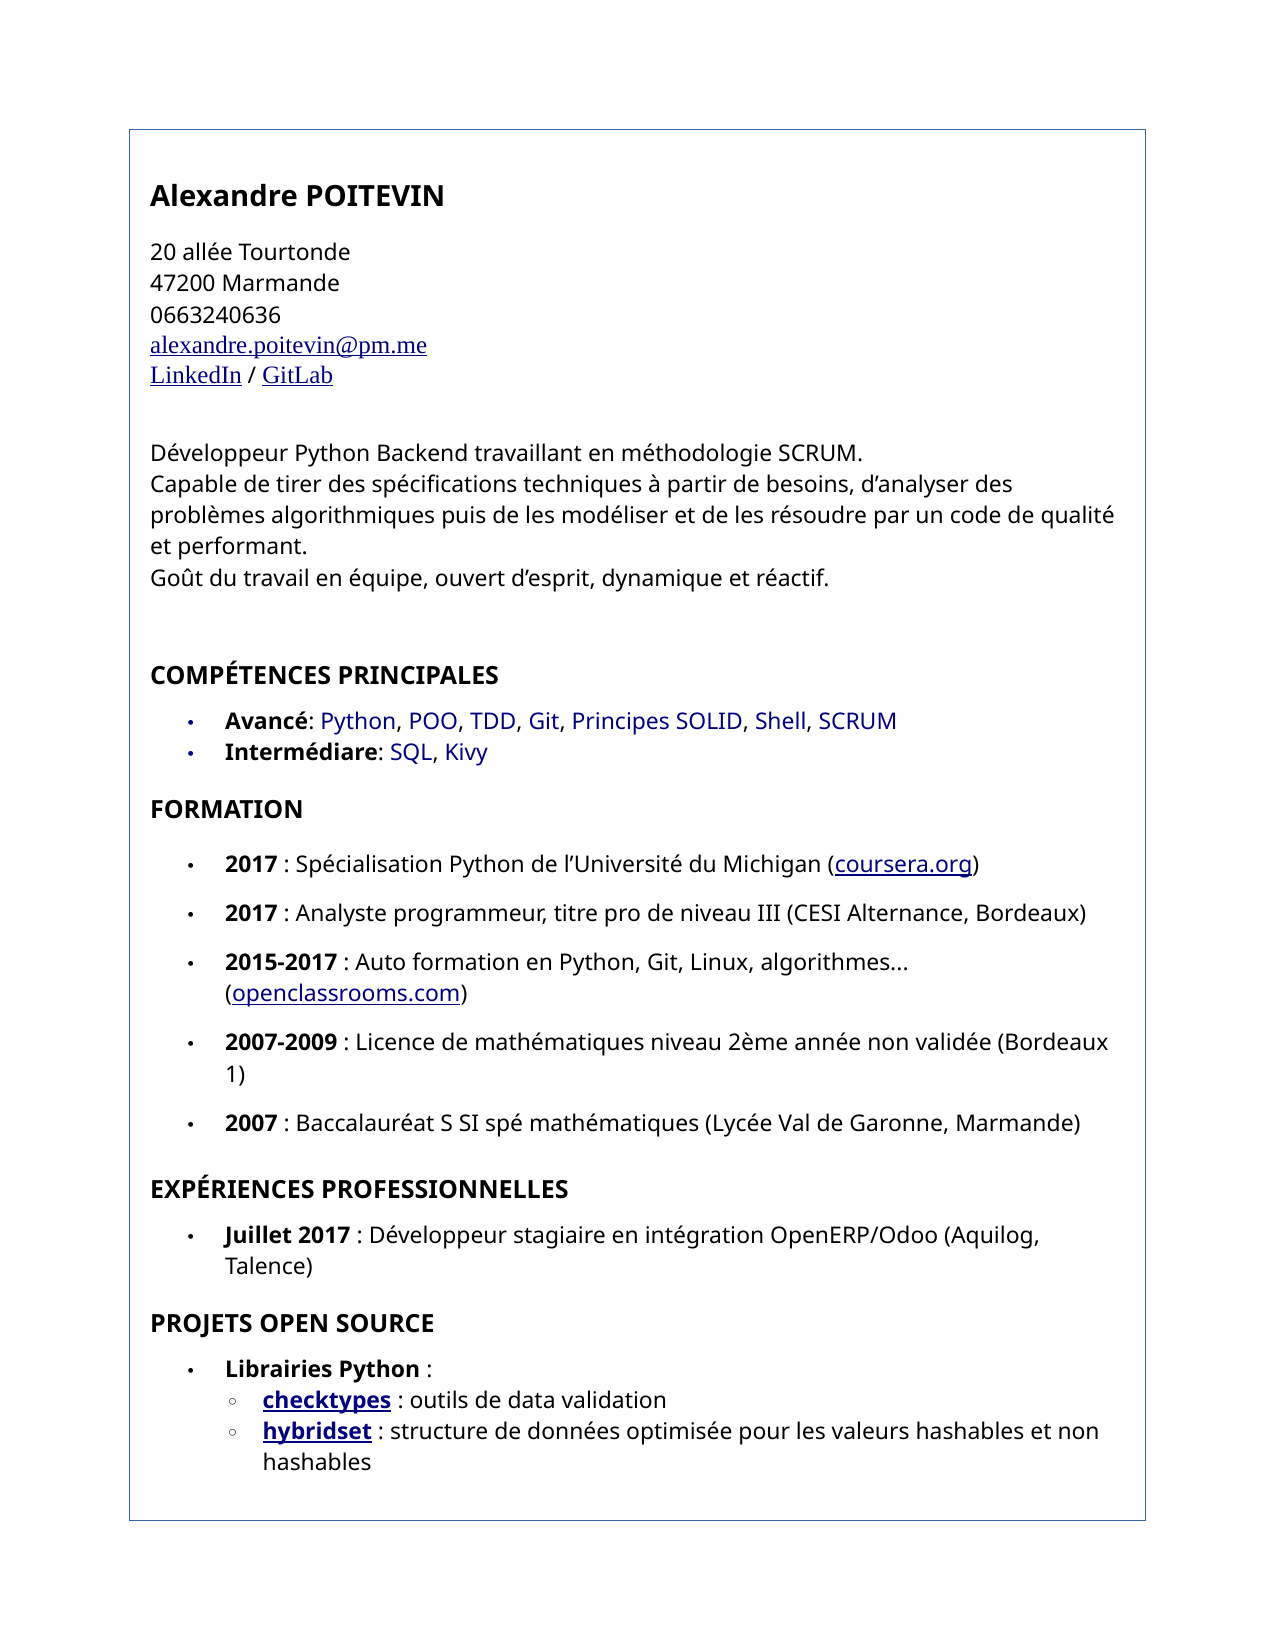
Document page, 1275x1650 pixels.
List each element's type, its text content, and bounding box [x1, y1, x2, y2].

list 2007-2009 : Licence de mathématiques niveau 2ème année non validée (Bordeaux 1) [187, 1026, 1125, 1089]
subtitle EXPÉRIENCES PROFESSIONNELLES [150, 1172, 1125, 1206]
subtitle COMPÉTENCES PRINCIPALES [150, 658, 1125, 692]
list Avancé: Python, POO, TDD, Git, Principes SOLID, Shell, SCRUM [187, 704, 1125, 736]
list Intermédiare: SQL, Kivy [187, 736, 1125, 767]
text 20 allée Tourtonde 47200 Marmande 0663240636 alexandre.poitevin@pm.me LinkedIn / GitLab [150, 236, 1125, 419]
list 2017 : Spécialisation Python de l’Université du Michigan (coursera.org) [187, 848, 1125, 879]
list Librairies Python : [187, 1353, 1125, 1384]
list Juillet 2017 : Développeur stagiaire en intégration OpenERP/Odoo (Aquilog, Talence) [187, 1218, 1125, 1281]
subtitle Alexandre POITEVIN [150, 175, 1125, 215]
subtitle FORMATION [150, 792, 1125, 826]
list 2017 : Analyste programmeur, titre pro de niveau III (CESI Alternance, Bordeaux) [187, 897, 1125, 928]
list checktypes : outils de data validation [225, 1384, 1125, 1415]
list 2007 : Baccalauréat S SI spé mathématiques (Lycée Val de Garonne, Marmande) [187, 1107, 1125, 1138]
subtitle PROJETS OPEN SOURCE [150, 1306, 1125, 1340]
text Développeur Python Backend travaillant en méthodologie SCRUM. Capable de tirer des spécifications techniques à partir de besoins, d’analyser des problèmes algorithmiques puis de les modéliser et de les résoudre par un code de qualité et performant. Goût du travail en équipe, ouvert d’esprit, dynamique et réactif. [150, 437, 1125, 624]
list hybridset : structure de données optimisée pour les valeurs hashables et non hashables [225, 1415, 1125, 1478]
list 2015-2017 : Auto formation en Python, Git, Linux, algorithmes... (openclassrooms.com) [187, 946, 1125, 1008]
